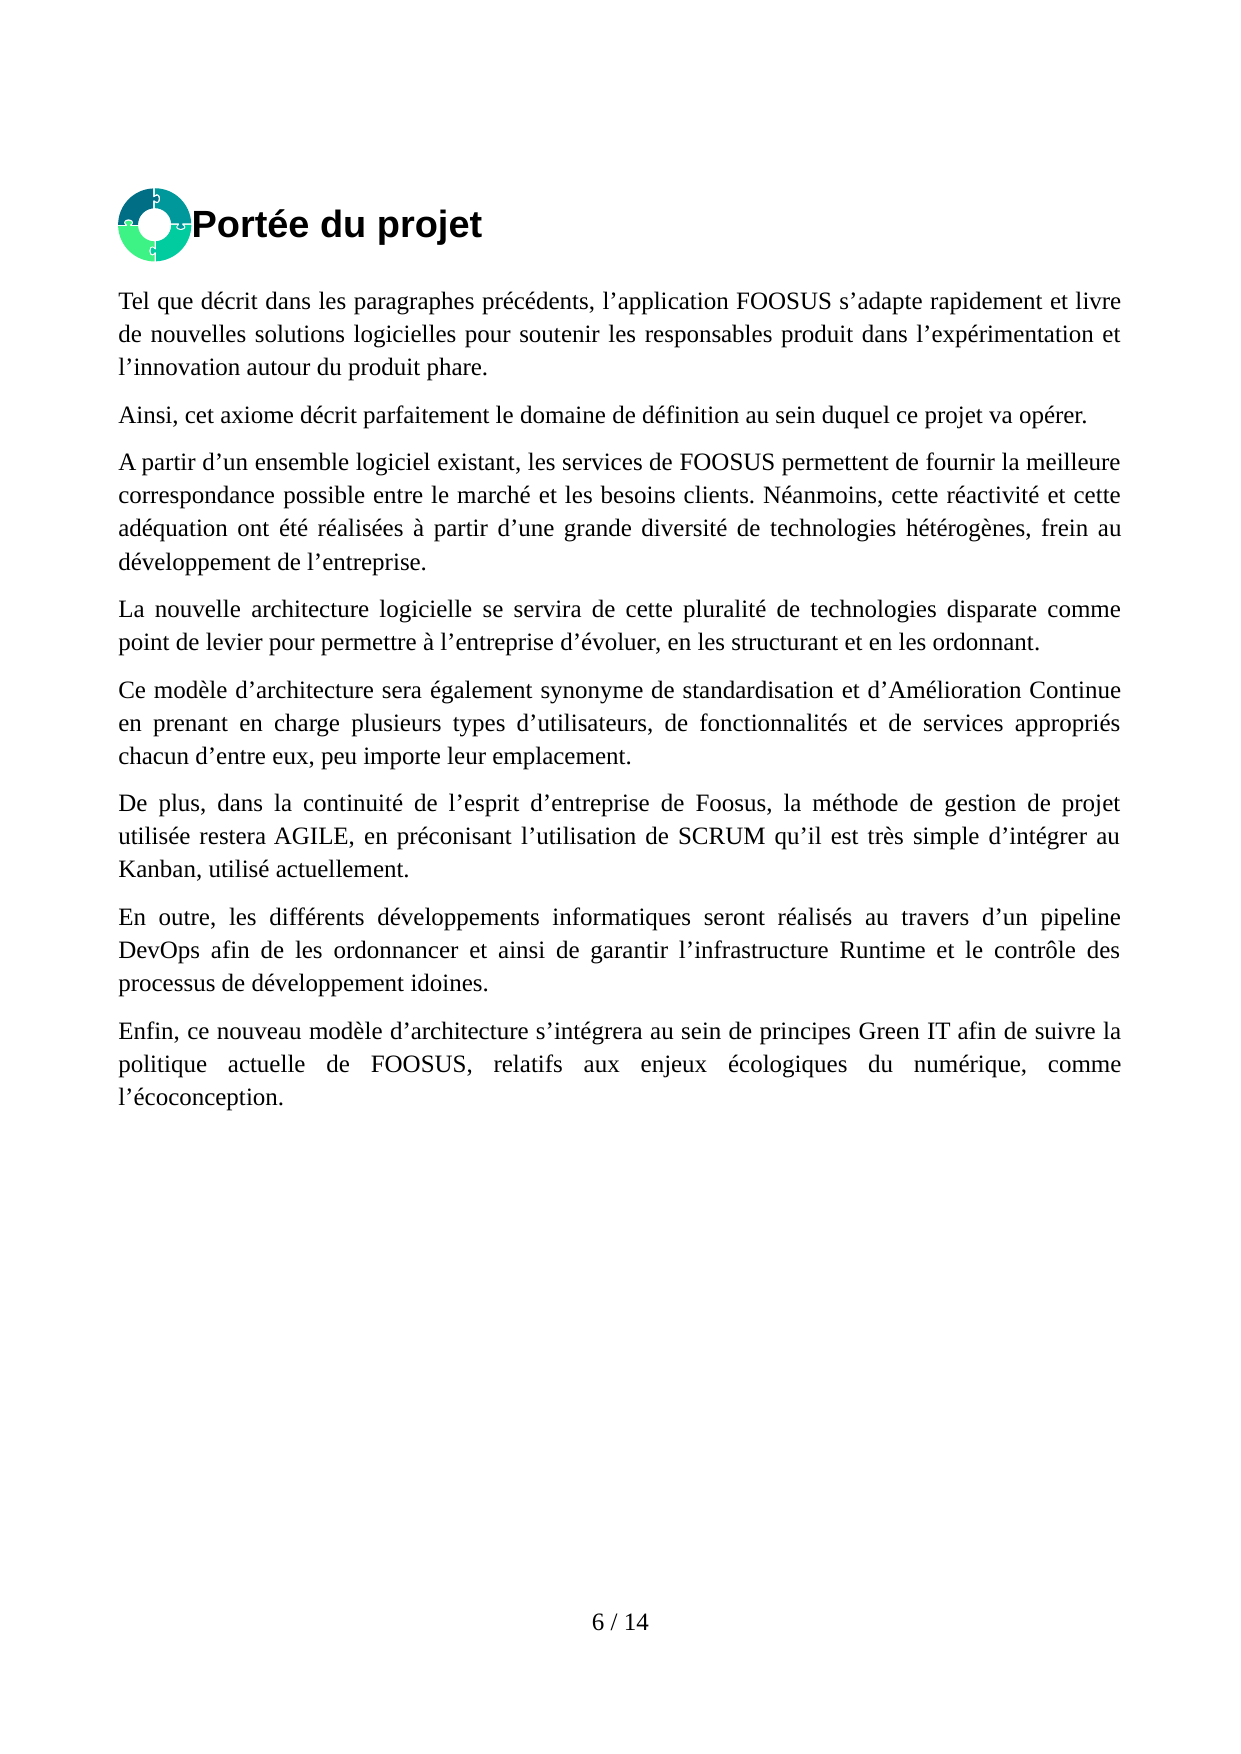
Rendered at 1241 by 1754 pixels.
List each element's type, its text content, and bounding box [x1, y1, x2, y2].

subtitle [131, 209, 171, 245]
text En outre, les différents développements informatiques seront réalisés au travers d’un pipeline DevOps afin de les ordonnancer et ainsi de garantir l’infrastructure Runtime et le contrôle des processus de développement idoines. [118, 902, 1122, 997]
text Enfin, ce nouveau modèle d’architecture s’intégrera au sein de principes Green IT afin de suivre la politique actuelle de FOOSUS, relatifs aux enjeux écologiques du numérique, comme l’écoconception. [118, 1016, 1122, 1111]
text De plus, dans la continuité de l’esprit d’entreprise de Foosus, la méthode de gestion de projet utilisée restera AGILE, en préconisant l’utilisation de SCRUM qu’il est très simple d’intégrer au Kanban, utilisé actuellement. [118, 788, 1122, 883]
text La nouvelle architecture logicielle se servira de cette pluralité de technologies disparate comme point de levier pour permettre à l’entreprise d’évoluer, en les structurant et en les ordonnant. [118, 594, 1122, 656]
text Ainsi, cet axiome décrit parfaitement le domaine de définition au sein duquel ce projet va opérer. [118, 400, 1122, 429]
text Ce modèle d’architecture sera également synonyme de standardisation et d’Amélioration Continue en prenant en charge plusieurs types d’utilisateurs, de fonctionnalités et de services appropriés chacun d’entre eux, peu importe leur emplacement. [118, 675, 1122, 769]
subtitle Portée du projet [184, 201, 1122, 245]
text A partir d’un ensemble logiciel existant, les services de FOOSUS permettent de fournir la meilleure correspondance possible entre le marché et les besoins clients. Néanmoins, cette réactivité et cette adéquation ont été réalisées à partir d’une grande diversité de technologies hétérogènes, frein au développement de l’entreprise. [118, 447, 1122, 575]
text Tel que décrit dans les paragraphes précédents, l’application FOOSUS s’adapte rapidement et livre de nouvelles solutions logicielles pour soutenir les responsables produit dans l’expérimentation et l’innovation autour du produit phare. [118, 286, 1122, 381]
